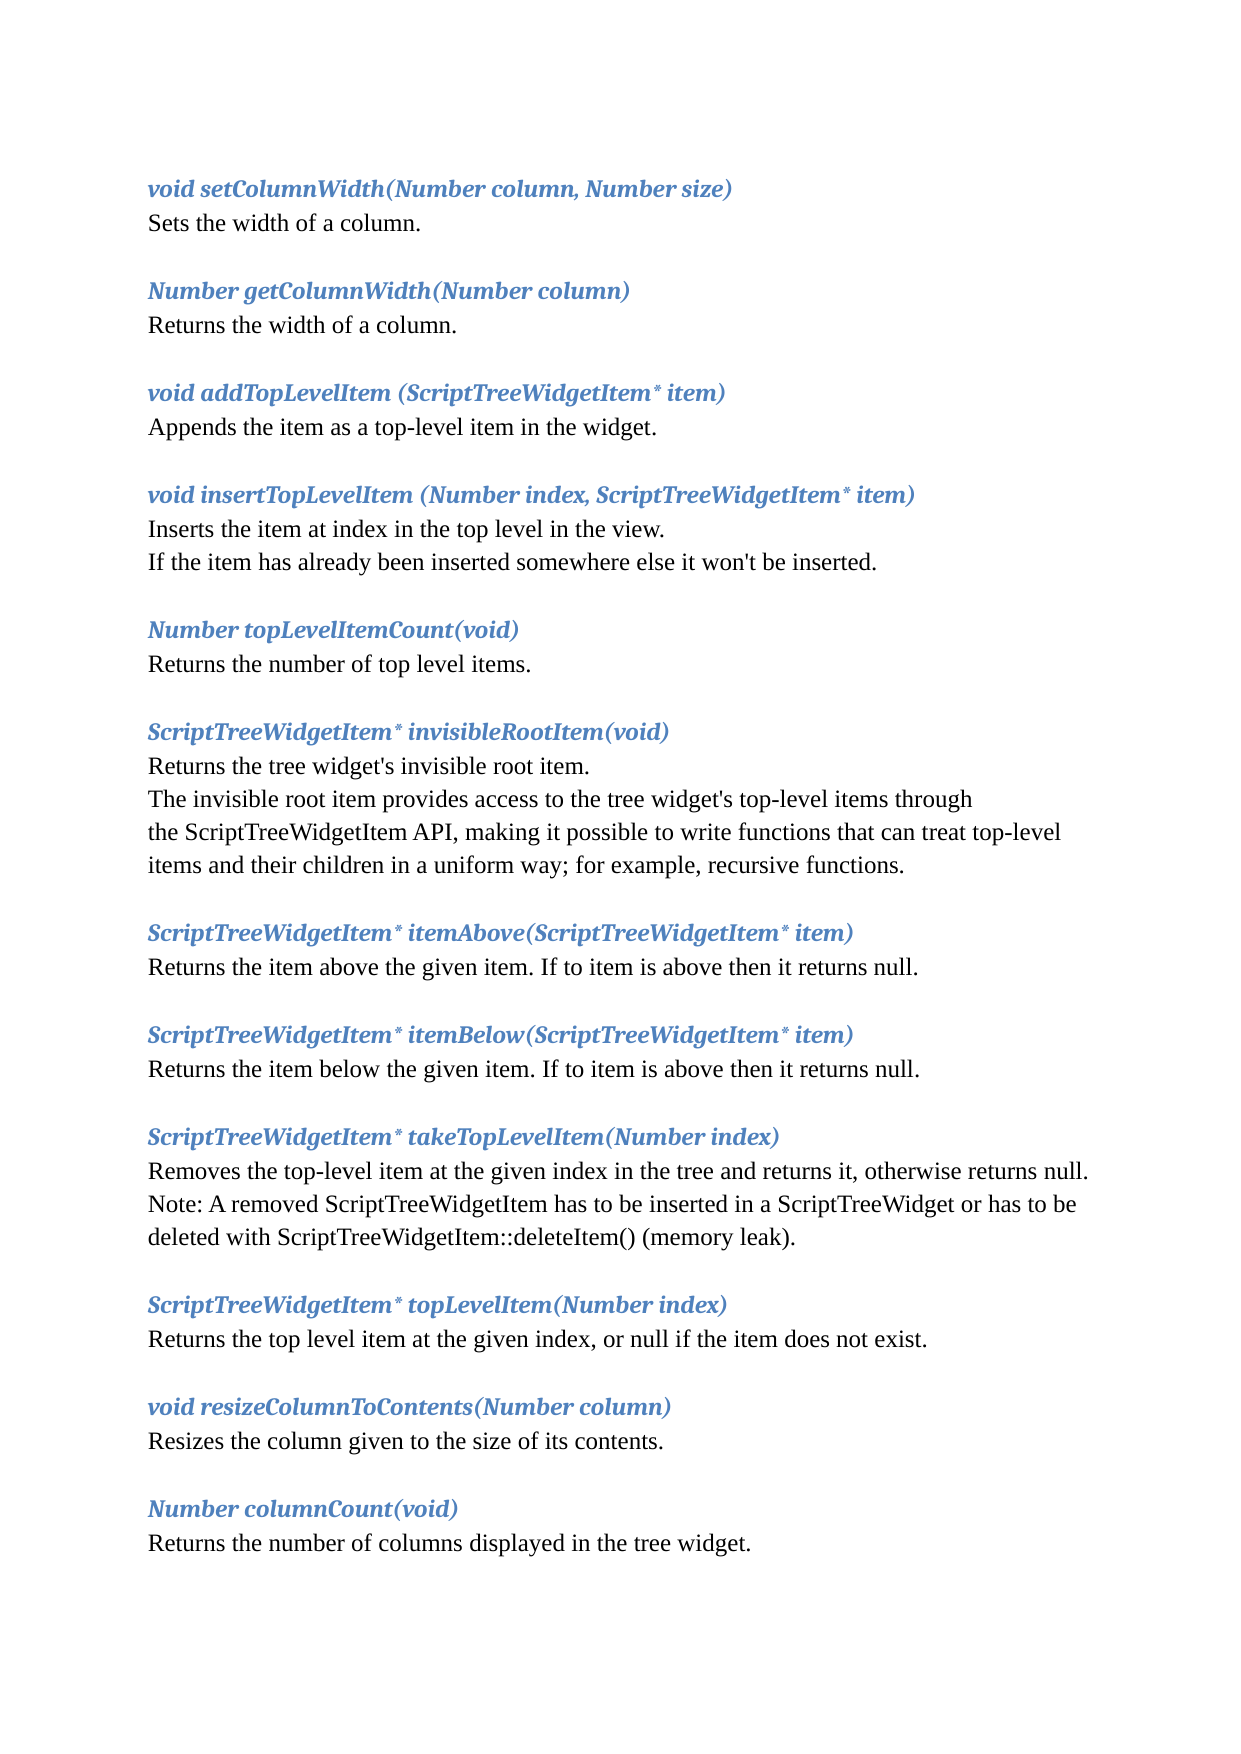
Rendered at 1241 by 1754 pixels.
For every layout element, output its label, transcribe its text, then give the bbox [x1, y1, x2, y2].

subtitle Number topLevelItemCount(void) [148, 616, 1093, 644]
subtitle ScriptTreeWidgetItem* itemAbove(ScriptTreeWidgetItem* item) [148, 919, 1093, 948]
text If the item has already been inserted somewhere else it won't be inserted. [148, 547, 1093, 576]
text the ScriptTreeWidgetItem API, making it possible to write functions that can treat top-level [148, 817, 1093, 846]
text Appends the item as a top-level item in the widget. [148, 412, 1093, 441]
text Returns the width of a column. [148, 310, 1093, 339]
text items and their children in a uniform way; for example, recursive functions. [148, 850, 1093, 879]
text Returns the top level item at the given index, or null if the item does not exist. [148, 1324, 1093, 1353]
subtitle ScriptTreeWidgetItem* topLevelItem(Number index) [148, 1291, 1093, 1319]
subtitle void addTopLevelItem (ScriptTreeWidgetItem* item) [148, 379, 1093, 408]
subtitle void insertTopLevelItem (Number index, ScriptTreeWidgetItem* item) [148, 481, 1093, 509]
subtitle void setColumnWidth(Number column, Number size) [148, 175, 1093, 204]
text Returns the number of top level items. [148, 649, 1093, 678]
text Returns the number of columns displayed in the tree widget. [148, 1528, 1093, 1557]
text Removes the top-level item at the given index in the tree and returns it, otherwise returns null. [148, 1156, 1093, 1184]
subtitle ScriptTreeWidgetItem* itemBelow(ScriptTreeWidgetItem* item) [148, 1021, 1093, 1049]
text Inserts the item at index in the top level in the view. [148, 514, 1093, 543]
text The invisible root item provides access to the tree widget's top-level items through [148, 784, 1093, 813]
subtitle Number columnCount(void) [148, 1495, 1093, 1523]
text Note: A removed ScriptTreeWidgetItem has to be inserted in a ScriptTreeWidget or has to be deleted with ScriptTreeWidgetItem::deleteItem() (memory leak). [148, 1189, 1093, 1251]
text Resizes the column given to the size of its contents. [148, 1426, 1093, 1454]
subtitle Number getColumnWidth(Number column) [148, 277, 1093, 306]
text Returns the tree widget's invisible root item. [148, 751, 1093, 779]
text Sets the width of a column. [148, 208, 1093, 237]
text Returns the item above the given item. If to item is above then it returns null. [148, 952, 1093, 981]
text Returns the item below the given item. If to item is above then it returns null. [148, 1054, 1093, 1083]
subtitle ScriptTreeWidgetItem* invisibleRootItem(void) [148, 718, 1093, 747]
subtitle void resizeColumnToContents(Number column) [148, 1393, 1093, 1422]
subtitle ScriptTreeWidgetItem* takeTopLevelItem(Number index) [148, 1123, 1093, 1152]
